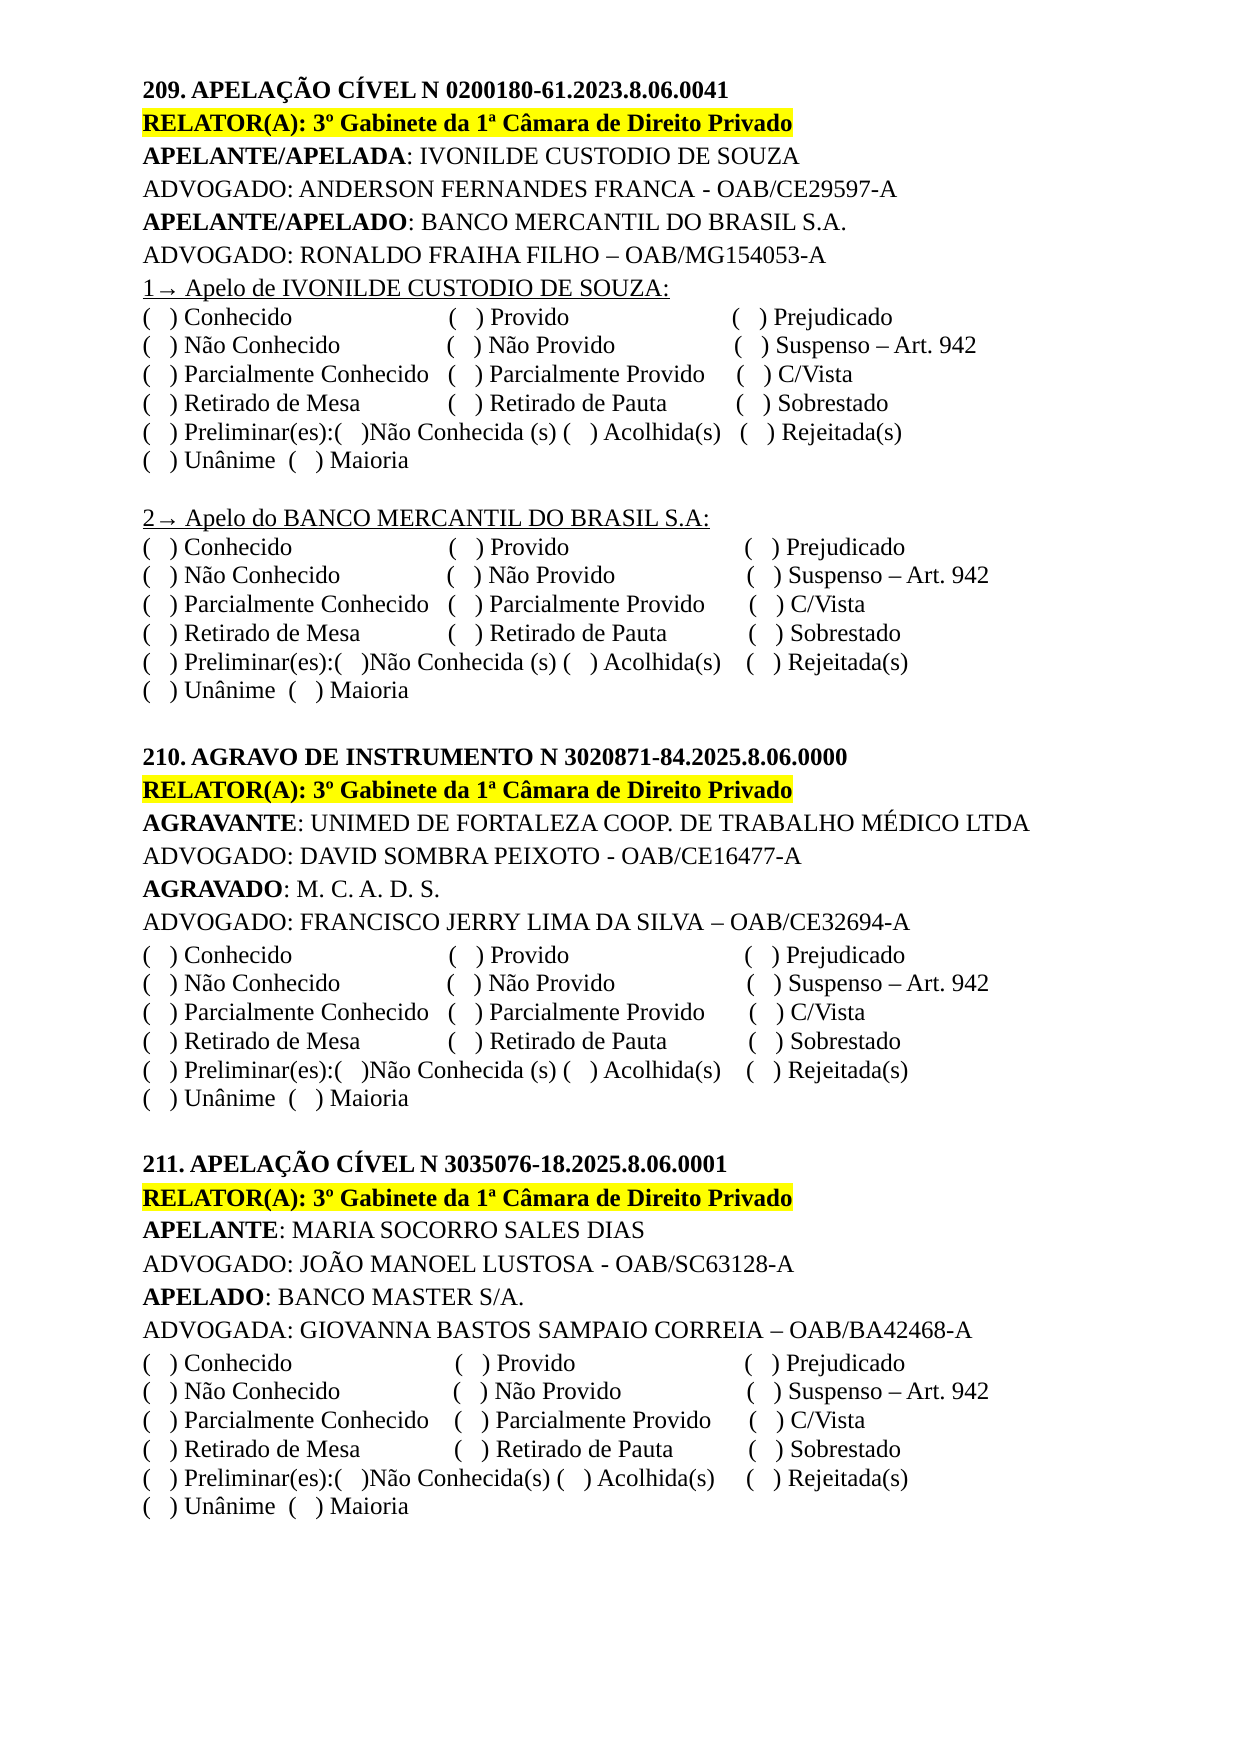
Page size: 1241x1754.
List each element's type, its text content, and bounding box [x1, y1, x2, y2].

text ( ) Parcialmente Conhecido ( ) Parcialmente Provido ( ) C/Vista [142, 359, 1158, 388]
text 2→ Apelo do BANCO MERCANTIL DO BRASIL S.A: [142, 503, 1141, 532]
text ( ) Conhecido ( ) Provido ( ) Prejudicado [142, 532, 1141, 561]
text ( ) Preliminar(es):( )Não Conhecida (s) ( ) Acolhida(s) ( ) Rejeitada(s) [142, 647, 1158, 676]
text ( ) Parcialmente Conhecido ( ) Parcialmente Provido ( ) C/Vista [142, 1405, 1158, 1434]
text ( ) Retirado de Mesa ( ) Retirado de Pauta ( ) Sobrestado [142, 618, 1158, 647]
text ( ) Unânime ( ) Maioria [142, 446, 1158, 474]
text 209. APELAÇÃO CÍVEL N 0200180-61.2023.8.06.0041 RELATOR(A): 3º Gabinete da 1ª Câmara de Direito Privado APELANTE/APELADA: IVONILDE CUSTODIO DE SOUZA ADVOGADO: ANDERSON FERNANDES FRANCA - OAB/CE29597-A APELANTE/APELADO: BANCO MERCANTIL DO BRASIL S.A. ADVOGADO: RONALDO FRAIHA FILHO – OAB/MG154053-A [142, 75, 1188, 269]
text ( ) Preliminar(es):( )Não Conhecida(s) ( ) Acolhida(s) ( ) Rejeitada(s) [142, 1463, 1158, 1491]
text ( ) Unânime ( ) Maioria 211. APELAÇÃO CÍVEL N 3035076-18.2025.8.06.0001 RELATOR(A): 3º Gabinete da 1ª Câmara de Direito Privado APELANTE: MARIA SOCORRO SALES DIAS ADVOGADO: JOÃO MANOEL LUSTOSA - OAB/SC63128-A APELADO: BANCO MASTER S/A. ADVOGADA: GIOVANNA BASTOS SAMPAIO CORREIA – OAB/BA42468-A [142, 1083, 1188, 1343]
text ( ) Não Conhecido ( ) Não Provido ( ) Suspenso – Art. 942 [142, 561, 1158, 589]
text ( ) Não Conhecido ( ) Não Provido ( ) Suspenso – Art. 942 [142, 968, 1158, 997]
text ( ) Unânime ( ) Maioria [142, 1491, 1188, 1586]
text ( ) Preliminar(es):( )Não Conhecida (s) ( ) Acolhida(s) ( ) Rejeitada(s) [142, 1055, 1158, 1083]
text ( ) Conhecido ( ) Provido ( ) Prejudicado [142, 940, 1141, 968]
text ( ) Não Conhecido ( ) Não Provido ( ) Suspenso – Art. 942 [142, 1376, 1158, 1405]
text ( ) Unânime ( ) Maioria 210. AGRAVO DE INSTRUMENTO N 3020871-84.2025.8.06.0000 RELATOR(A): 3º Gabinete da 1ª Câmara de Direito Privado AGRAVANTE: UNIMED DE FORTALEZA COOP. DE TRABALHO MÉDICO LTDA ADVOGADO: DAVID SOMBRA PEIXOTO - OAB/CE16477-A AGRAVADO: M. C. A. D. S. ADVOGADO: FRANCISCO JERRY LIMA DA SILVA – OAB/CE32694-A [142, 676, 1188, 936]
text ( ) Parcialmente Conhecido ( ) Parcialmente Provido ( ) C/Vista [142, 589, 1158, 618]
text ( ) Preliminar(es):( )Não Conhecida (s) ( ) Acolhida(s) ( ) Rejeitada(s) [142, 417, 1158, 446]
text ( ) Conhecido ( ) Provido ( ) Prejudicado [142, 1348, 1141, 1376]
text ( ) Parcialmente Conhecido ( ) Parcialmente Provido ( ) C/Vista [142, 997, 1158, 1026]
text 1→ Apelo de IVONILDE CUSTODIO DE SOUZA: [142, 273, 1141, 302]
text ( ) Retirado de Mesa ( ) Retirado de Pauta ( ) Sobrestado [142, 388, 1158, 417]
text ( ) Não Conhecido ( ) Não Provido ( ) Suspenso – Art. 942 [142, 331, 1158, 359]
text ( ) Retirado de Mesa ( ) Retirado de Pauta ( ) Sobrestado [142, 1026, 1158, 1055]
text ( ) Retirado de Mesa ( ) Retirado de Pauta ( ) Sobrestado [142, 1434, 1158, 1463]
text ( ) Conhecido ( ) Provido ( ) Prejudicado [142, 302, 1141, 331]
